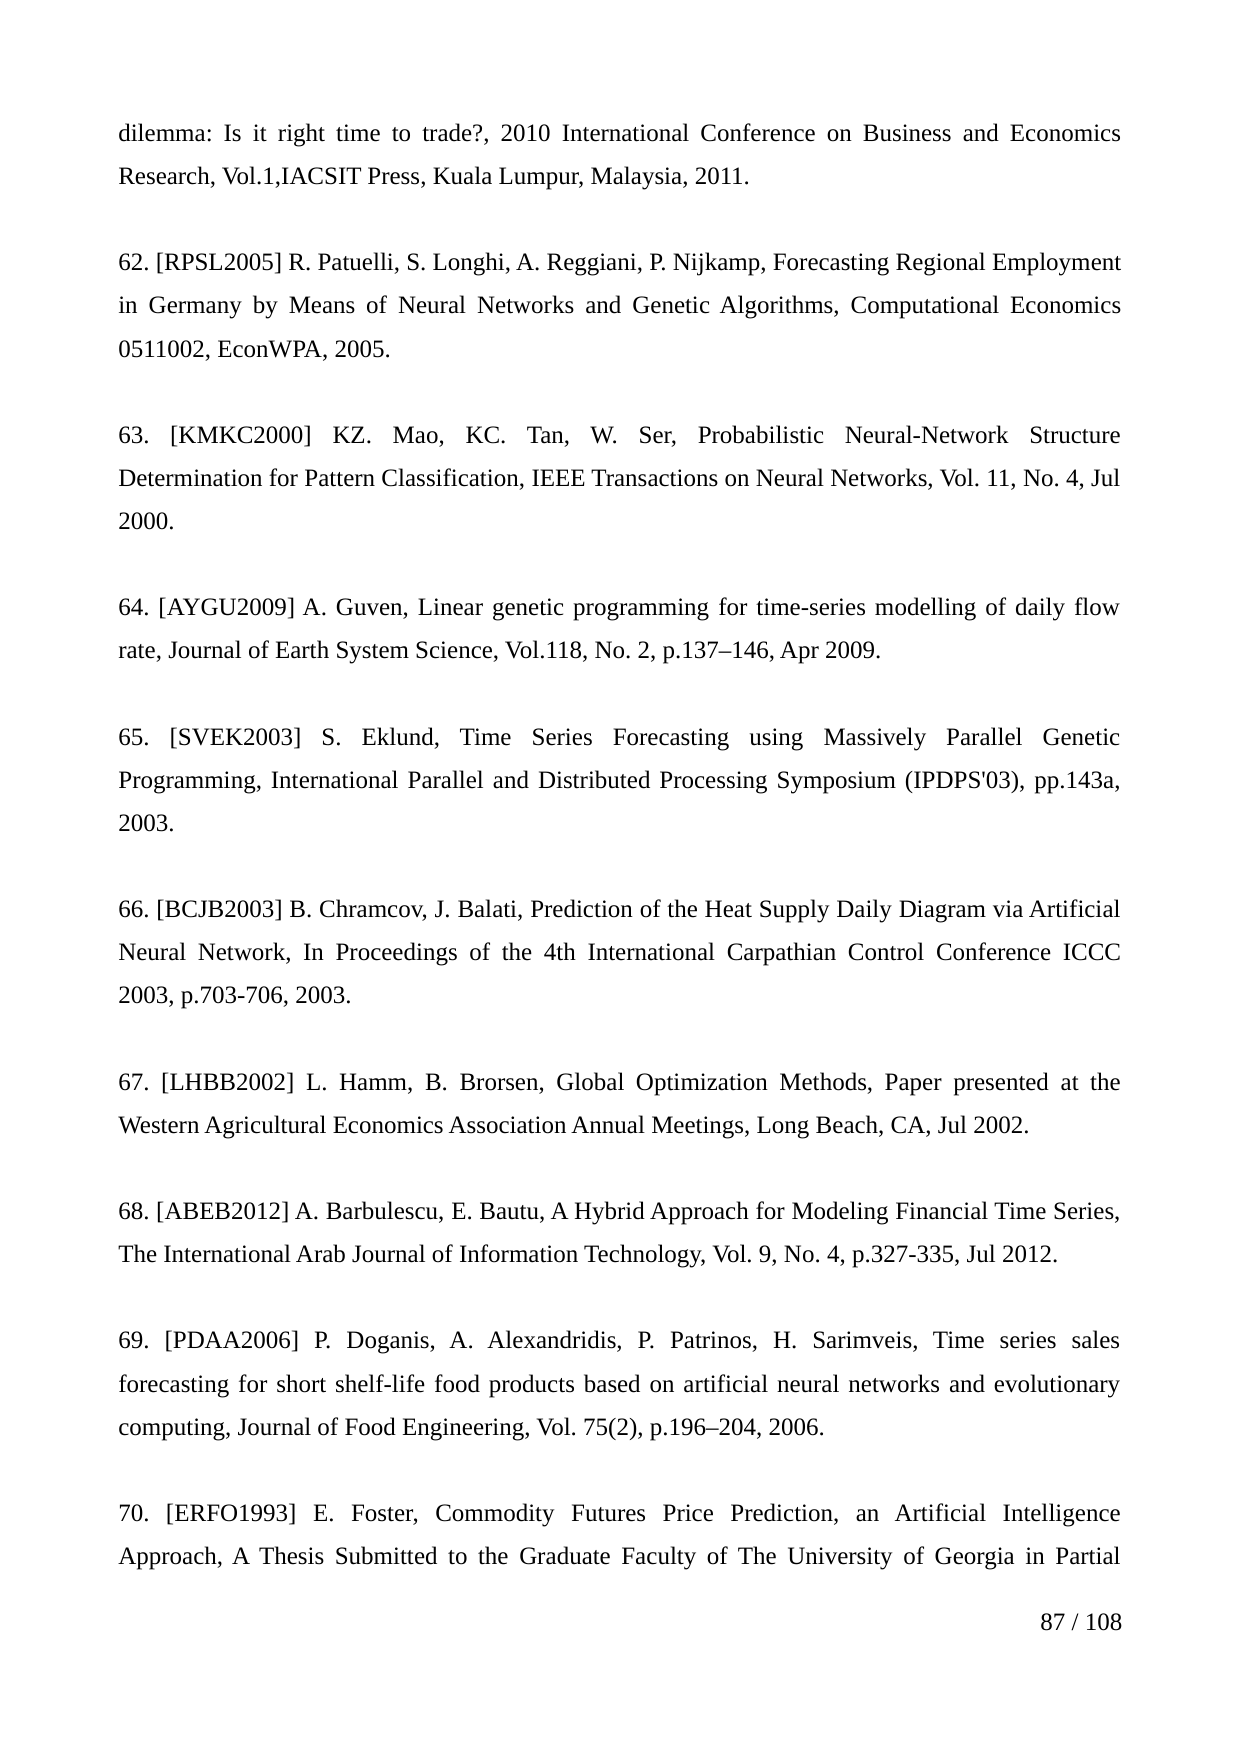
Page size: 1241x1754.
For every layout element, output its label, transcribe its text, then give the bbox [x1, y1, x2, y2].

text 66. [BCJB2003] B. Chramcov, J. Balati, Prediction of the Heat Supply Daily Diagram via Artificial Neural Network, In Proceedings of the 4th International Carpathian Control Conference ICCC 2003, p.703-706, 2003. [118, 894, 1122, 1009]
text 64. [AYGU2009] A. Guven, Linear genetic programming for time-series modelling of daily flow rate, Journal of Earth System Science, Vol.118, No. 2, p.137–146, Apr 2009. [118, 592, 1122, 664]
text 67. [LHBB2002] L. Hamm, B. Brorsen, Global Optimization Methods, Paper presented at the Western Agricultural Economics Association Annual Meetings, Long Beach, CA, Jul 2002. [118, 1067, 1122, 1139]
text 62. [RPSL2005] R. Patuelli, S. Longhi, A. Reggiani, P. Nijkamp, Forecasting Regional Employment in Germany by Means of Neural Networks and Genetic Algorithms, Computational Economics 0511002, EconWPA, 2005. [118, 247, 1122, 362]
text 65. [SVEK2003] S. Eklund, Time Series Forecasting using Massively Parallel Genetic Programming, International Parallel and Distributed Processing Symposium (IPDPS'03), pp.143a, 2003. [118, 722, 1122, 837]
text 63. [KMKC2000] KZ. Mao, KC. Tan, W. Ser, Probabilistic Neural-Network Structure Determination for Pattern Classification, IEEE Transactions on Neural Networks, Vol. 11, No. 4, Jul 2000. [118, 420, 1122, 535]
text dilemma: Is it right time to trade?, 2010 International Conference on Business and Economics Research, Vol.1,IACSIT Press, Kuala Lumpur, Malaysia, 2011. [118, 118, 1122, 190]
text 70. [ERFO1993] E. Foster, Commodity Futures Price Prediction, an Artificial Intelligence Approach, A Thesis Submitted to the Graduate Faculty of The University of Georgia in Partial [118, 1498, 1122, 1570]
text 68. [ABEB2012] A. Barbulescu, E. Bautu, A Hybrid Approach for Modeling Financial Time Series, The International Arab Journal of Information Technology, Vol. 9, No. 4, p.327-335, Jul 2012. [118, 1196, 1122, 1268]
text 69. [PDAA2006] P. Doganis, A. Alexandridis, P. Patrinos, H. Sarimveis, Time series sales forecasting for short shelf-life food products based on artificial neural networks and evolutionary computing, Journal of Food Engineering, Vol. 75(2), p.196–204, 2006. [118, 1326, 1122, 1441]
